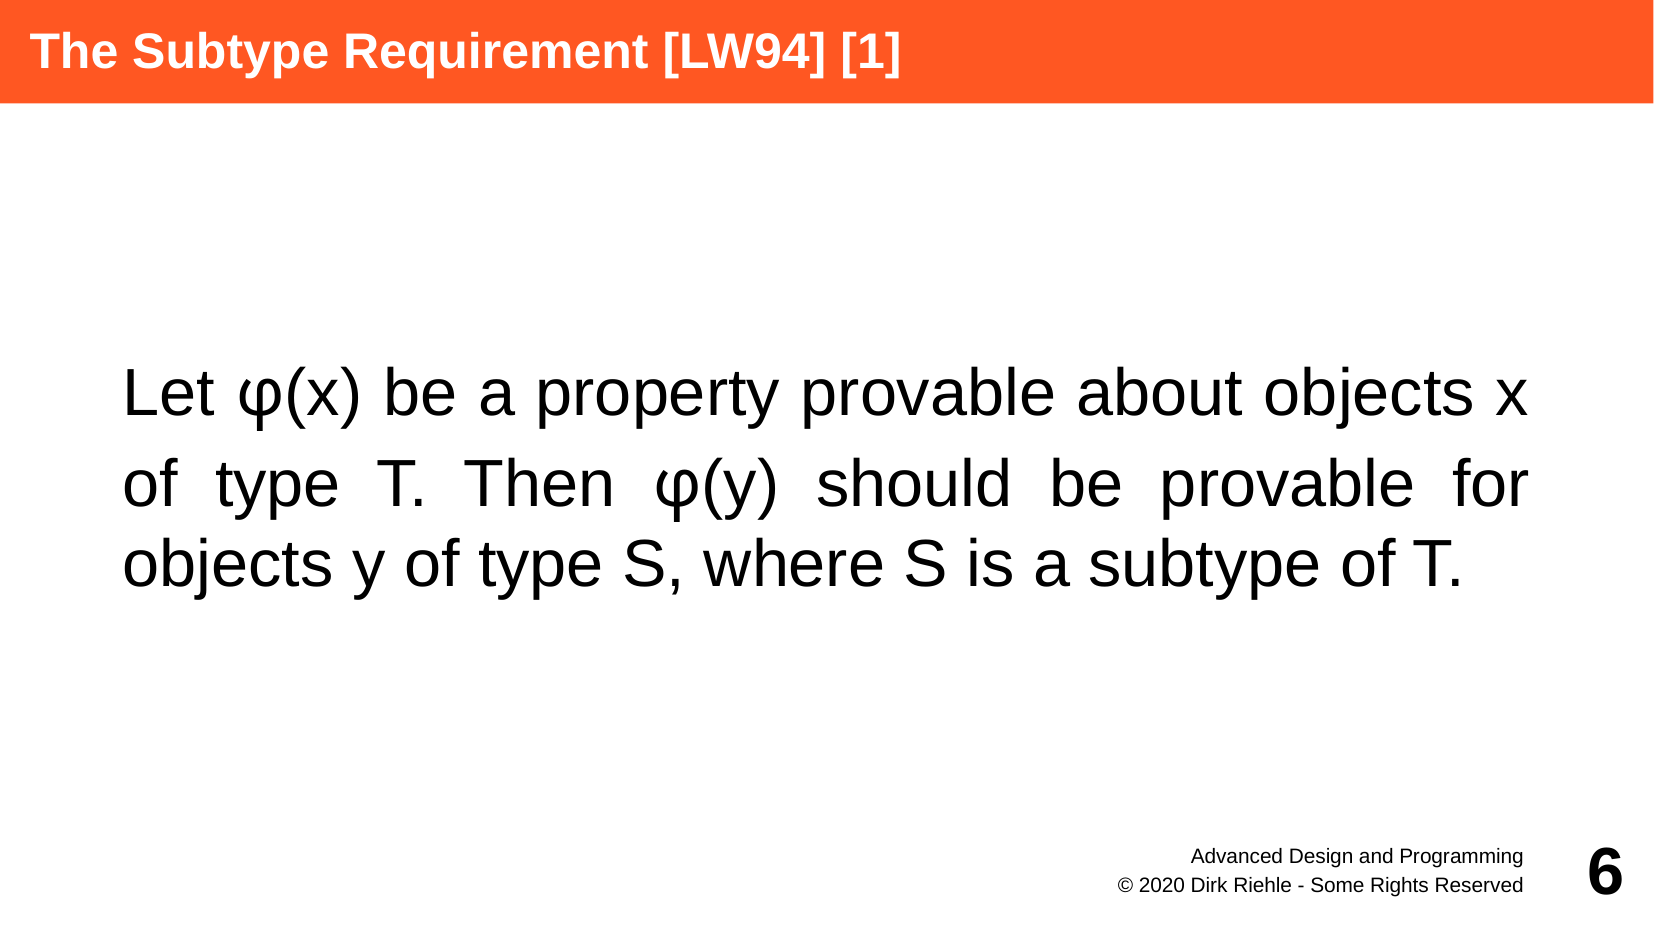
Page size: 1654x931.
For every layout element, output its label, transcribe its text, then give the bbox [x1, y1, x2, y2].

subtitle Let φ(x) be a property provable about objects x of type T. Then φ(y) should be provable for objects y of type S, where S is a subtype of T. [29, 132, 1625, 813]
title The Subtype Requirement [LW94] [1] [0, 0, 1654, 104]
